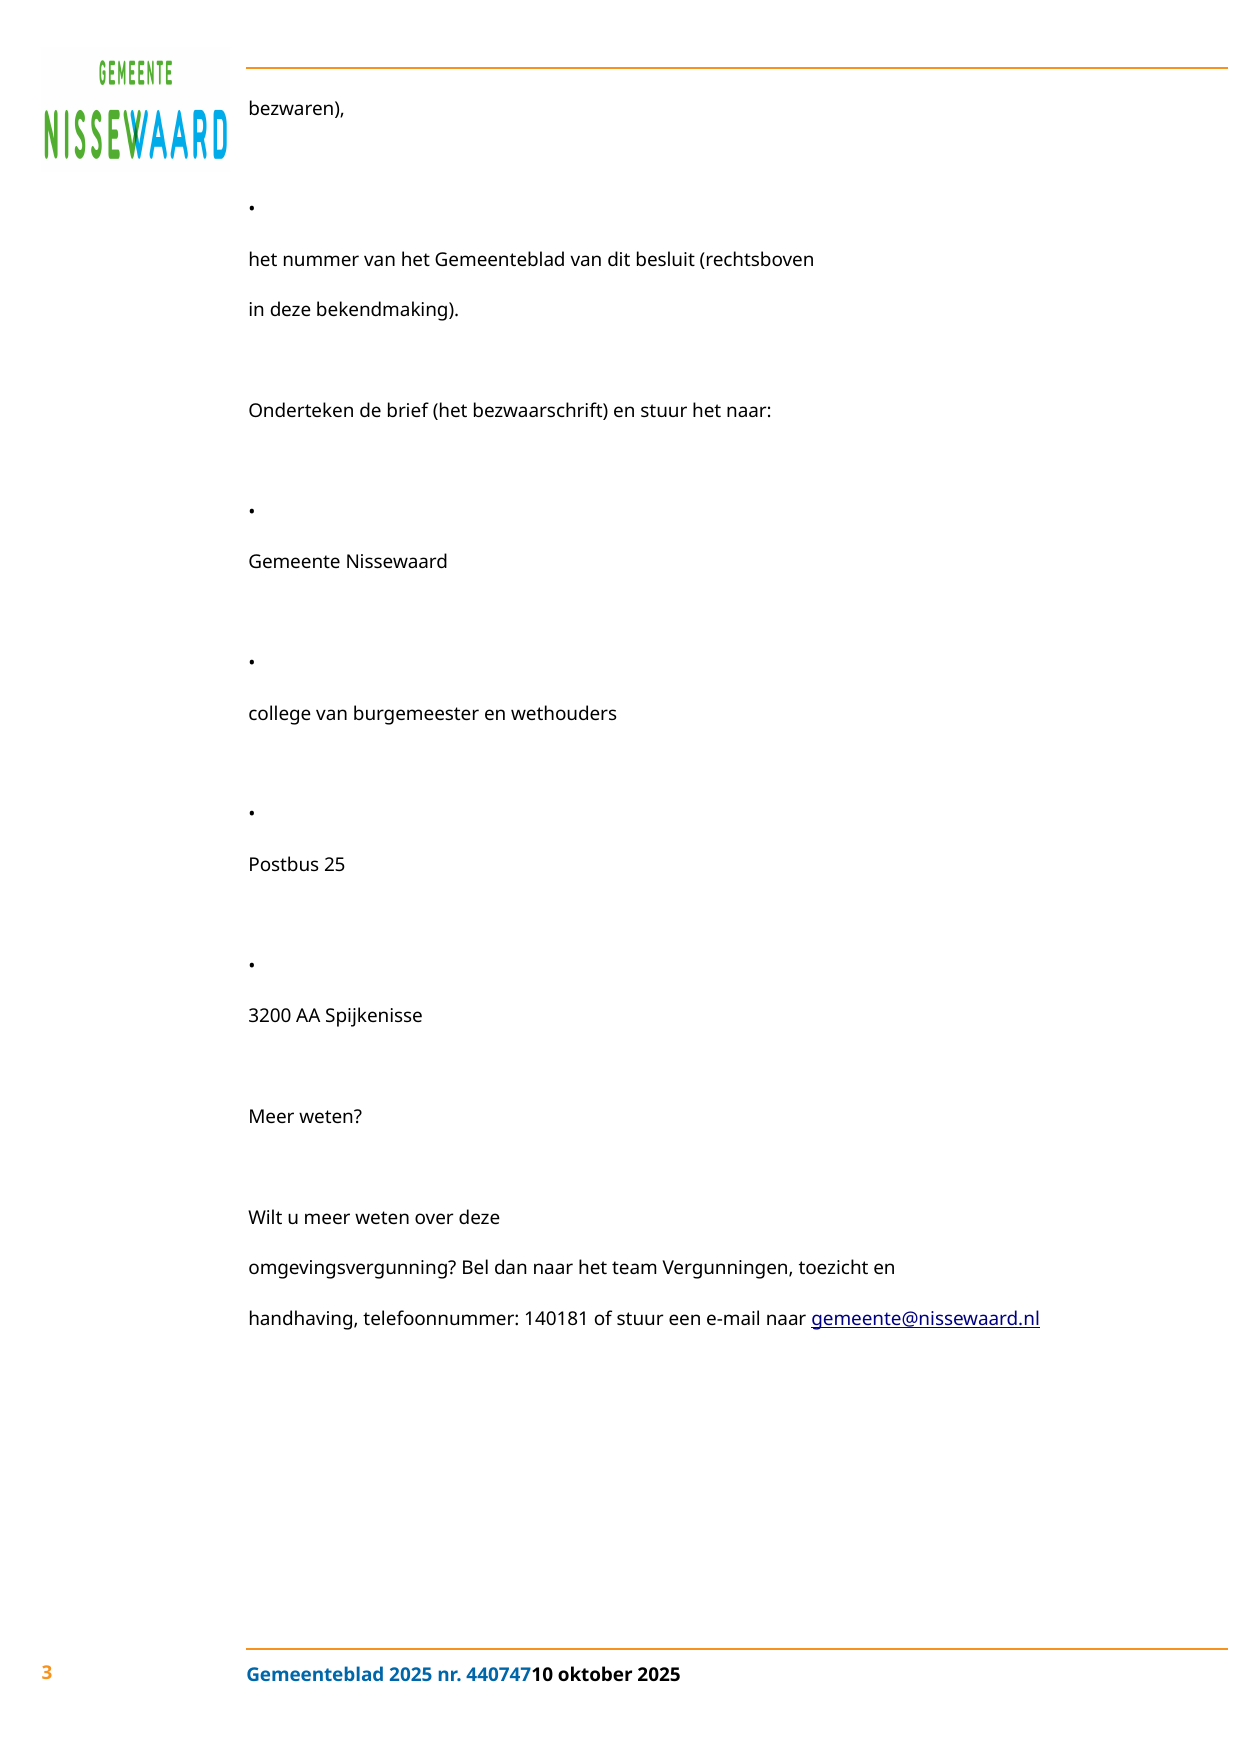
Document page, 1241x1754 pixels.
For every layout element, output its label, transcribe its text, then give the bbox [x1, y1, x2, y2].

picture [41, 47, 231, 172]
text • [248, 196, 1152, 221]
text • [248, 801, 1152, 826]
text • [248, 952, 1152, 978]
text • [248, 498, 1152, 524]
text in deze bekendmaking). [248, 296, 1152, 322]
text 3200 AA Spijkenisse [248, 1002, 1152, 1028]
text Postbus 25 [248, 851, 1152, 877]
text omgevingsvergunning? Bel dan naar het team Vergunningen, toezicht en [248, 1254, 1152, 1280]
text • [248, 649, 1152, 675]
text Gemeente Nissewaard [248, 548, 1152, 574]
text Onderteken de brief (het bezwaarschrift) en stuur het naar: [248, 397, 1152, 423]
text handhaving, telefoonnummer: 140181 of stuur een e-mail naar gemeente@nissewaard.nl [248, 1305, 1152, 1331]
text Meer weten? [248, 1103, 1152, 1129]
text bezwaren), [248, 95, 1152, 121]
text college van burgemeester en wethouders [248, 700, 1152, 726]
text Wilt u meer weten over deze [248, 1204, 1152, 1230]
text het nummer van het Gemeenteblad van dit besluit (rechtsboven [248, 246, 1152, 272]
